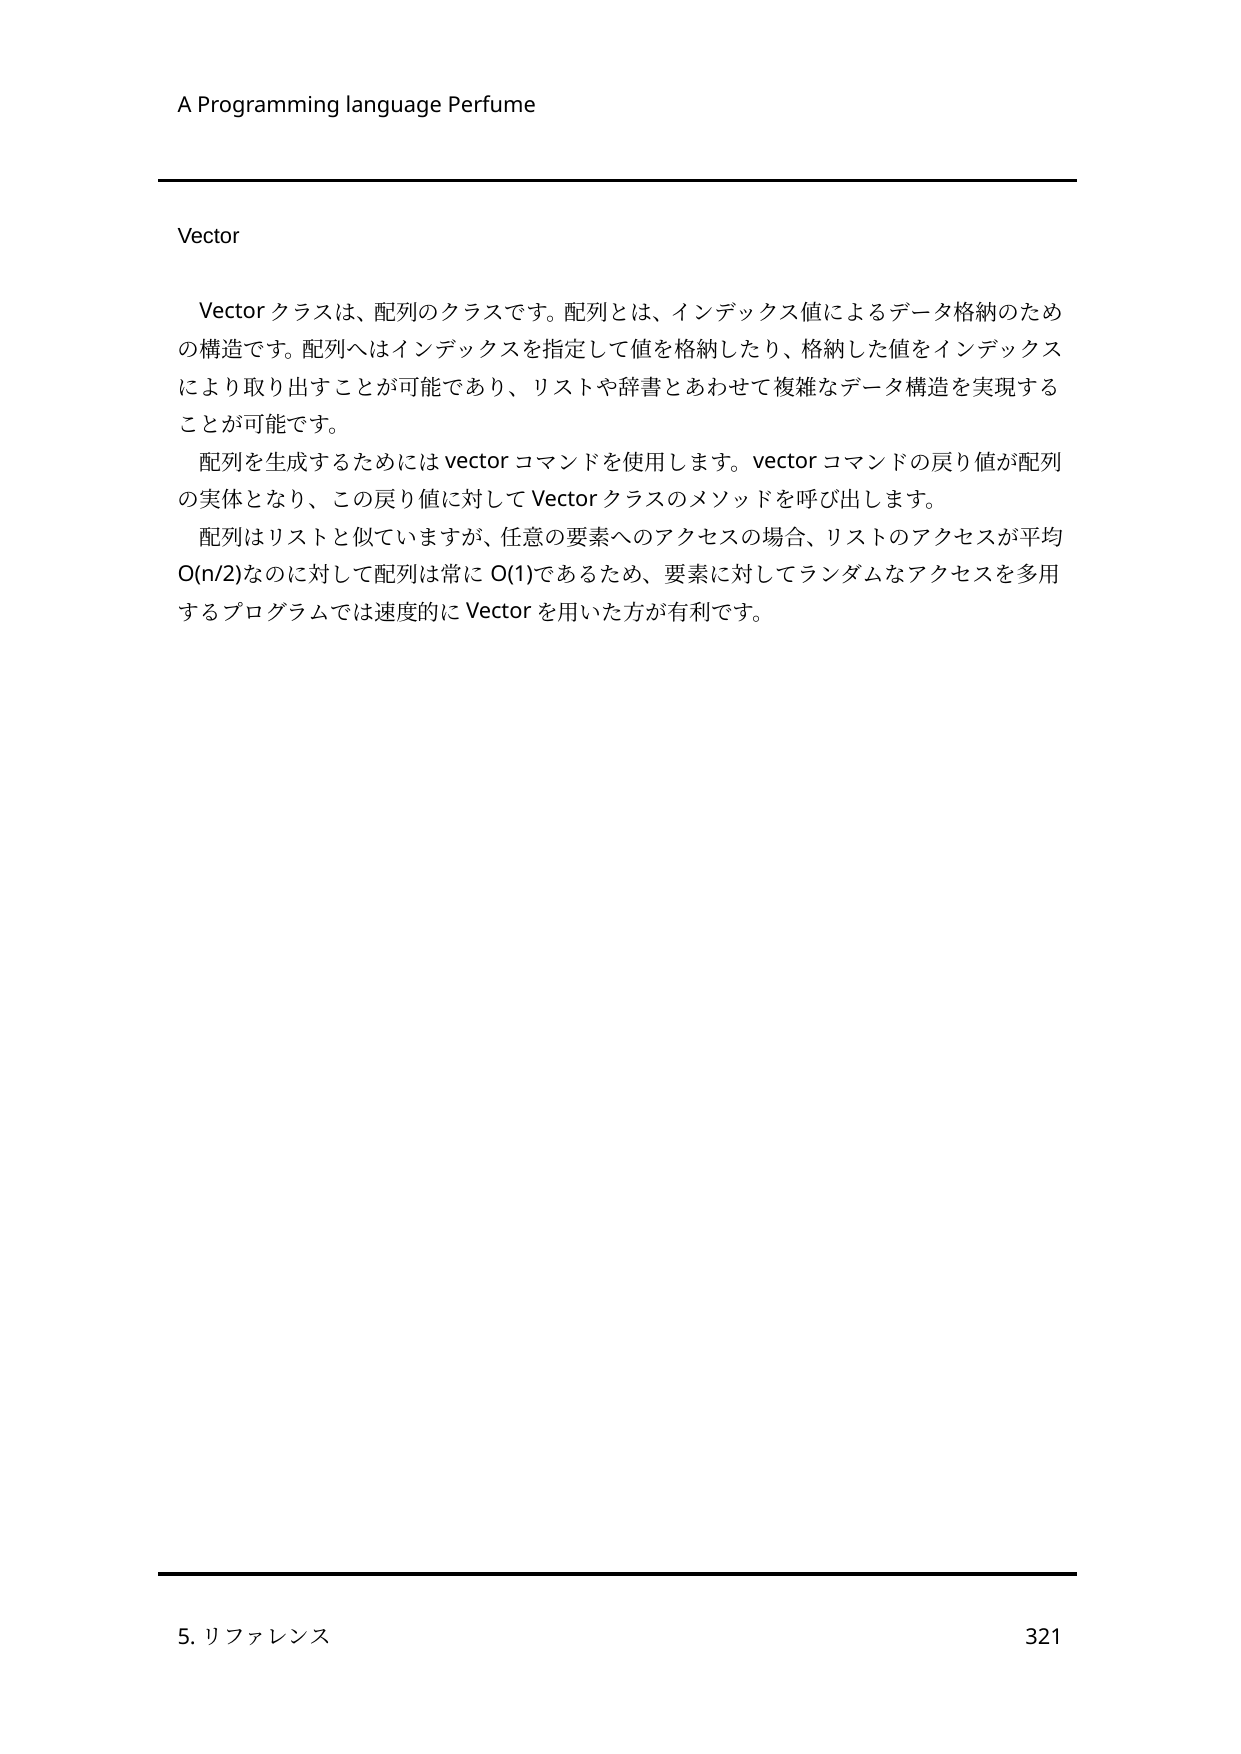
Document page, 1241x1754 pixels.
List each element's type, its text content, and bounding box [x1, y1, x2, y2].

text Vectorクラスは、配列のクラスです。配列とは、インデックス値によるデータ格納のための構造です。配列へはインデックスを指定して値を格納したり、格納した値をインデックスにより取り出すことが可能であり、リストや辞書とあわせて複雑なデータ構造を実現することが可能です。 [177, 292, 1063, 442]
text 配列はリストと似ていますが、任意の要素へのアクセスの場合、リストのアクセスが平均O(n/2)なのに対して配列は常にO(1)であるため、要素に対してランダムなアクセスを多用するプログラムでは速度的にVectorを用いた方が有利です。 [177, 517, 1063, 629]
text 配列を生成するためにはvectorコマンドを使用します。vectorコマンドの戻り値が配列の実体となり、この戻り値に対してVectorクラスのメソッドを呼び出します。 [177, 442, 1063, 517]
subtitle Vector [177, 217, 1063, 254]
